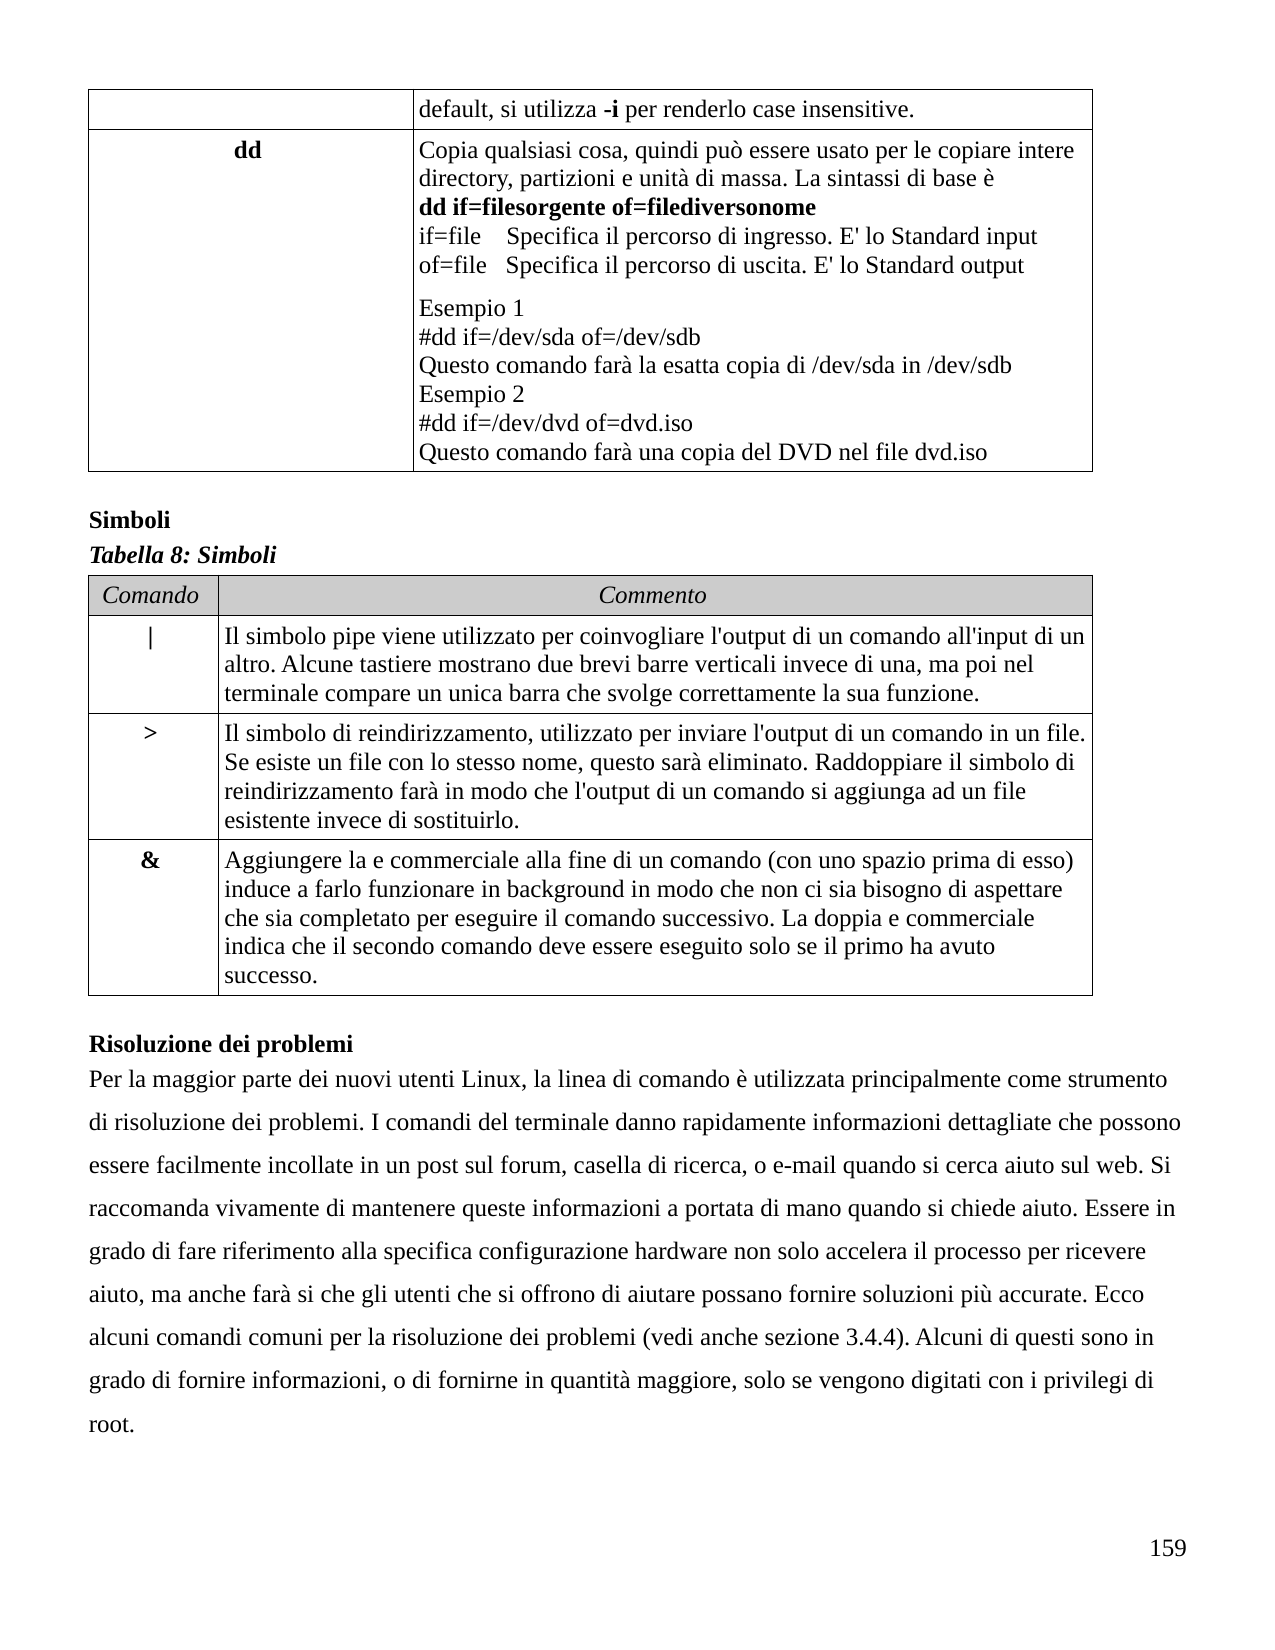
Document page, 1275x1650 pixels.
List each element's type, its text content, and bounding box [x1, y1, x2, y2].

table_cell & [89, 840, 218, 994]
table_cell > [89, 714, 218, 839]
text Tabella 8: Simboli [88, 540, 1186, 569]
table_cell Il simbolo pipe viene utilizzato per coinvogliare l'output di un comando all'input di un altro. Alcune tastiere mostrano due brevi barre verticali invece di una, ma poi nel terminale compare un unica barra che svolge correttamente la sua funzione. [219, 616, 1092, 713]
table_cell | [89, 616, 218, 713]
table_cell default, si utilizza -i per renderlo case insensitive. [414, 90, 1092, 129]
table_header Comando [89, 576, 218, 615]
text Simboli [88, 506, 1186, 534]
text Per la maggior parte dei nuovi utenti Linux, la linea di comando è utilizzata principalmente come strumento di risoluzione dei problemi. I comandi del terminale danno rapidamente informazioni dettagliate che possono essere facilmente incollate in un post sul forum, casella di ricerca, o e-mail quando si cerca aiuto sul web. Si raccomanda vivamente di mantenere queste informazioni a portata di mano quando si chiede aiuto. Essere in grado di fare riferimento alla specifica configurazione hardware non solo accelera il processo per ricevere aiuto, ma anche farà si che gli utenti che si offrono di aiutare possano fornire soluzioni più accurate. Ecco alcuni comandi comuni per la risoluzione dei problemi (vedi anche sezione 3.4.4). Alcuni di questi sono in grado di fornire informazioni, o di fornirne in quantità maggiore, solo se vengono digitati con i privilegi di root. [88, 1064, 1186, 1437]
table_cell Il simbolo di reindirizzamento, utilizzato per inviare l'output di un comando in un file. Se esiste un file con lo stesso nome, questo sarà eliminato. Raddoppiare il simbolo di reindirizzamento farà in modo che l'output di un comando si aggiunga ad un file esistente invece di sostituirlo. [219, 714, 1092, 839]
table_cell Copia qualsiasi cosa, quindi può essere usato per le copiare intere directory, partizioni e unità di massa. La sintassi di base è dd if=filesorgente of=filediversonome if=file Specifica il percorso di ingresso. E' lo Standard input of=file Specifica il percorso di uscita. E' lo Standard output Esempio 1 #dd if=/dev/sda of=/dev/sdb Questo comando farà la esatta copia di /dev/sda in /dev/sdb Esempio 2 #dd if=/dev/dvd of=dvd.iso Questo comando farà una copia del DVD nel file dvd.iso [414, 130, 1092, 471]
table_cell [89, 90, 413, 129]
table_header Commento [219, 576, 1092, 615]
text Risoluzione dei problemi [88, 1029, 1186, 1058]
table_cell Aggiungere la e commerciale alla fine di un comando (con uno spazio prima di esso) induce a farlo funzionare in background in modo che non ci sia bisogno di aspettare che sia completato per eseguire il comando successivo. La doppia e commerciale indica che il secondo comando deve essere eseguito solo se il primo ha avuto successo. [219, 840, 1092, 994]
table_cell dd [89, 130, 413, 471]
